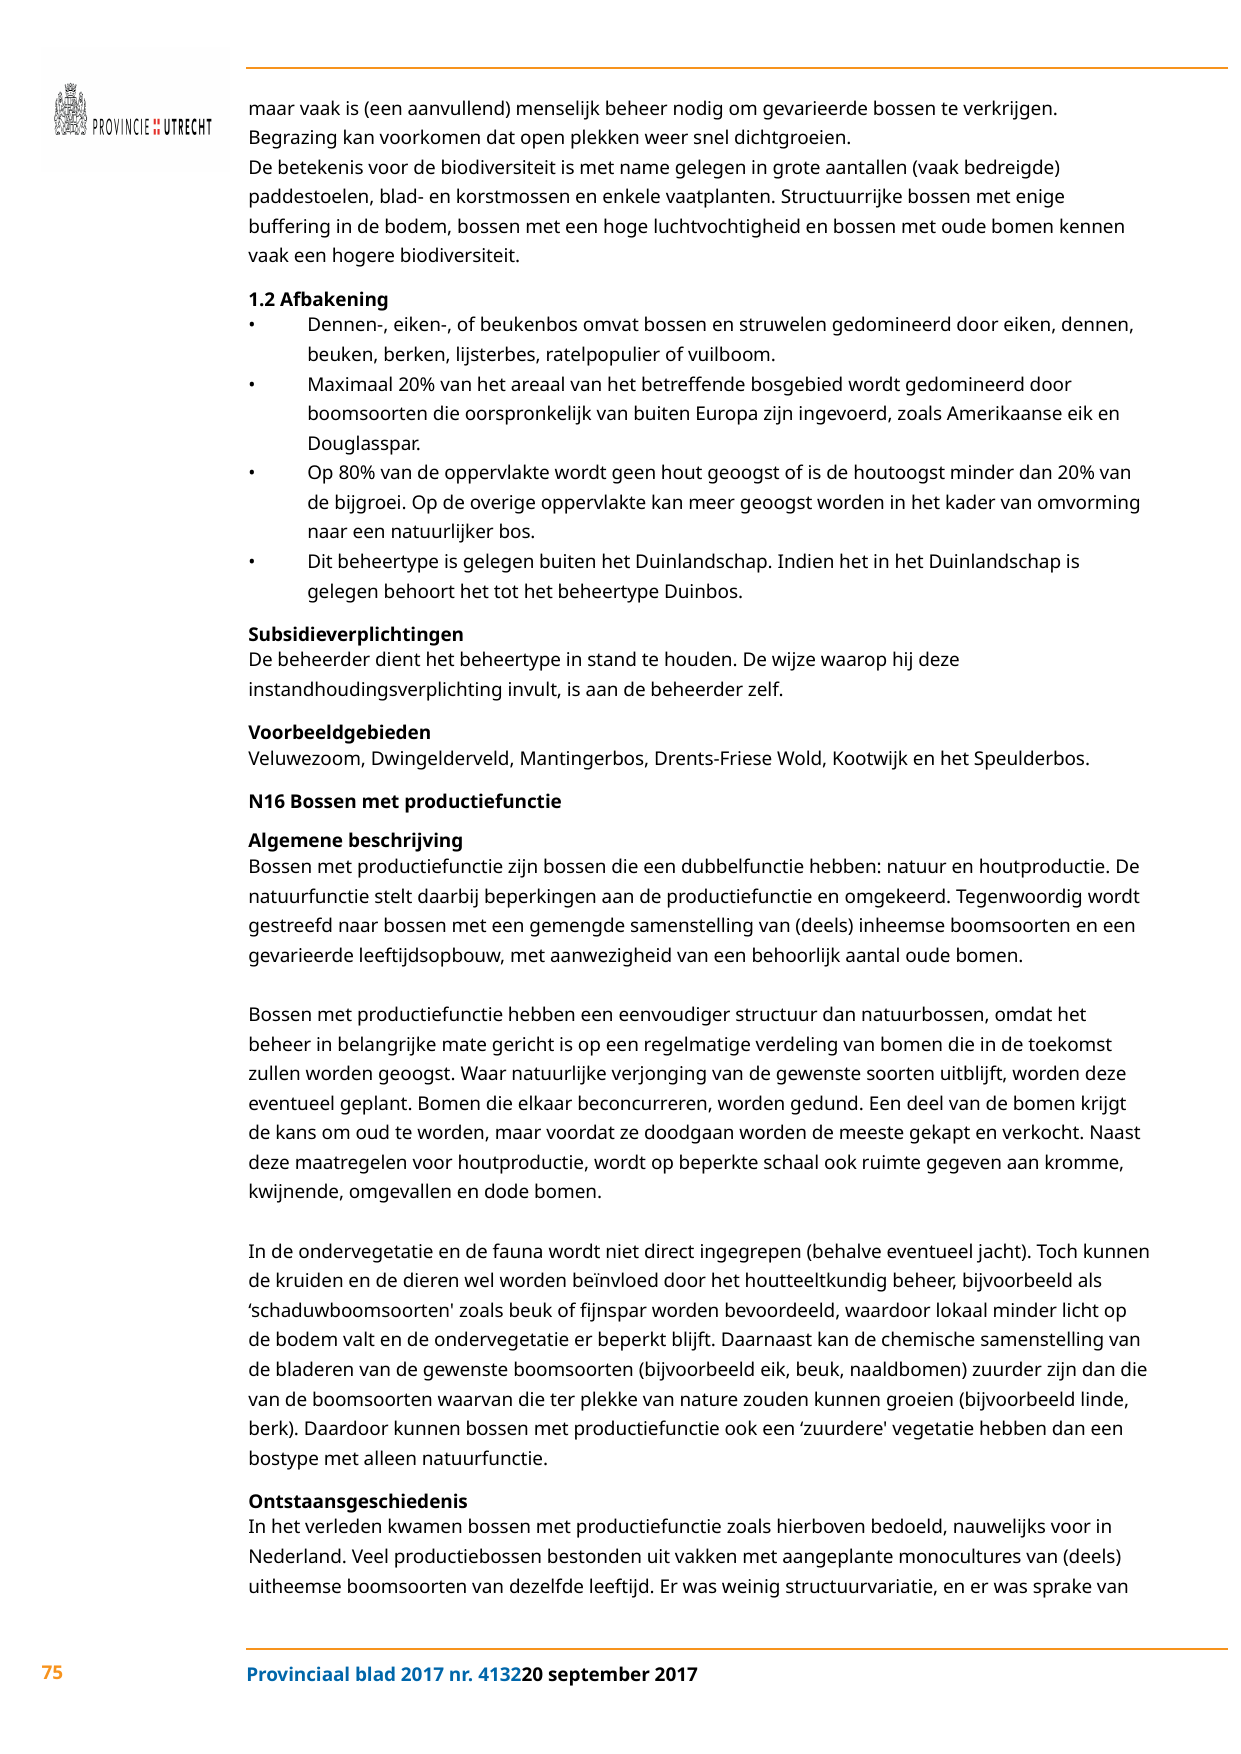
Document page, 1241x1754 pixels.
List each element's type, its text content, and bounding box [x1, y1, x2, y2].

text Ontstaansgeschiedenis [248, 1488, 1152, 1514]
text In het verleden kwamen bossen met productiefunctie zoals hierboven bedoeld, nauwelijks voor in Nederland. Veel productiebossen bestonden uit vakken met aangeplante monocultures van (deels) uitheemse boomsoorten van dezelfde leeftijd. Er was weinig structuurvariatie, en er was sprake van [248, 1514, 1152, 1599]
text Bossen met productiefunctie zijn bossen die een dubbelfunctie hebben: natuur en houtproductie. De natuurfunctie stelt daarbij beperkingen aan de productiefunctie en omgekeerd. Tegenwoordig wordt gestreefd naar bossen met een gemengde samenstelling van (deels) inheemse boomsoorten en een gevarieerde leeftijdsopbouw, met aanwezigheid van een behoorlijk aantal oude bomen. [248, 853, 1152, 968]
text Veluwezoom, Dwingelderveld, Mantingerbos, Drents-Friese Wold, Kootwijk en het Speulderbos. [248, 745, 1152, 771]
text Algemene beschrijving [248, 827, 1152, 853]
text Subsidieverplichtingen [248, 621, 1152, 647]
text Voorbeeldgebieden [248, 719, 1152, 745]
list Dennen-, eiken-, of beukenbos omvat bossen en struwelen gedomineerd door eiken, dennen, beuken, berken, lijsterbes, ratelpopulier of vuilboom. [248, 312, 1152, 367]
text De betekenis voor de biodiversiteit is met name gelegen in grote aantallen (vaak bedreigde) paddestoelen, blad- en korstmossen en enkele vaatplanten. Structuurrijke bossen met enige buffering in de bodem, bossen met een hoge luchtvochtigheid en bossen met oude bomen kennen vaak een hogere biodiversiteit. [248, 154, 1152, 268]
text Bossen met productiefunctie hebben een eenvoudiger structuur dan natuurbossen, omdat het beheer in belangrijke mate gericht is op een regelmatige verdeling van bomen die in de toekomst zullen worden geoogst. Waar natuurlijke verjonging van de gewenste soorten uitblijft, worden deze eventueel geplant. Bomen die elkaar beconcurreren, worden gedund. Een deel van de bomen krijgt de kans om oud te worden, maar voordat ze doodgaan worden de meeste gekapt en verkocht. Naast deze maatregelen voor houtproductie, wordt op beperkte schaal ook ruimte gegeven aan kromme, kwijnende, omgevallen en dode bomen. [248, 1001, 1152, 1204]
list Maximaal 20% van het areaal van het betreffende bosgebied wordt gedomineerd door boomsoorten die oorspronkelijk van buiten Europa zijn ingevoerd, zoals Amerikaanse eik en Douglasspar. [248, 371, 1152, 456]
text In de ondervegetatie en de fauna wordt niet direct ingegrepen (behalve eventueel jacht). Toch kunnen de kruiden en de dieren wel worden beïnvloed door het houtteeltkundig beheer, bijvoorbeeld als ‘schaduwboomsoorten' zoals beuk of fijnspar worden bevoordeeld, waardoor lokaal minder licht op de bodem valt en de ondervegetatie er beperkt blijft. Daarnaast kan de chemische samenstelling van de bladeren van de gewenste boomsoorten (bijvoorbeeld eik, beuk, naaldbomen) zuurder zijn dan die van de boomsoorten waarvan die ter plekke van nature zouden kunnen groeien (bijvoorbeeld linde, berk). Daardoor kunnen bossen met productiefunctie ook een ‘zuurdere' vegetatie hebben dan een bostype met alleen natuurfunctie. [248, 1238, 1152, 1471]
text De beheerder dient het beheertype in stand te houden. De wijze waarop hij deze instandhoudingsverplichting invult, is aan de beheerder zelf. [248, 647, 1152, 702]
text N16 Bossen met productiefunctie [248, 788, 1152, 814]
list Dit beheertype is gelegen buiten het Duinlandschap. Indien het in het Duinlandschap is gelegen behoort het tot het beheertype Duinbos. [248, 548, 1152, 603]
list Op 80% van de oppervlakte wordt geen hout geoogst of is de houtoogst minder dan 20% van de bijgroei. Op de overige oppervlakte kan meer geoogst worden in het kader van omvorming naar een natuurlijker bos. [248, 459, 1152, 544]
text maar vaak is (een aanvullend) menselijk beheer nodig om gevarieerde bossen te verkrijgen. Begrazing kan voorkomen dat open plekken weer snel dichtgroeien. [248, 95, 1152, 150]
text 1.2 Afbakening [248, 286, 1152, 312]
picture [41, 47, 231, 172]
